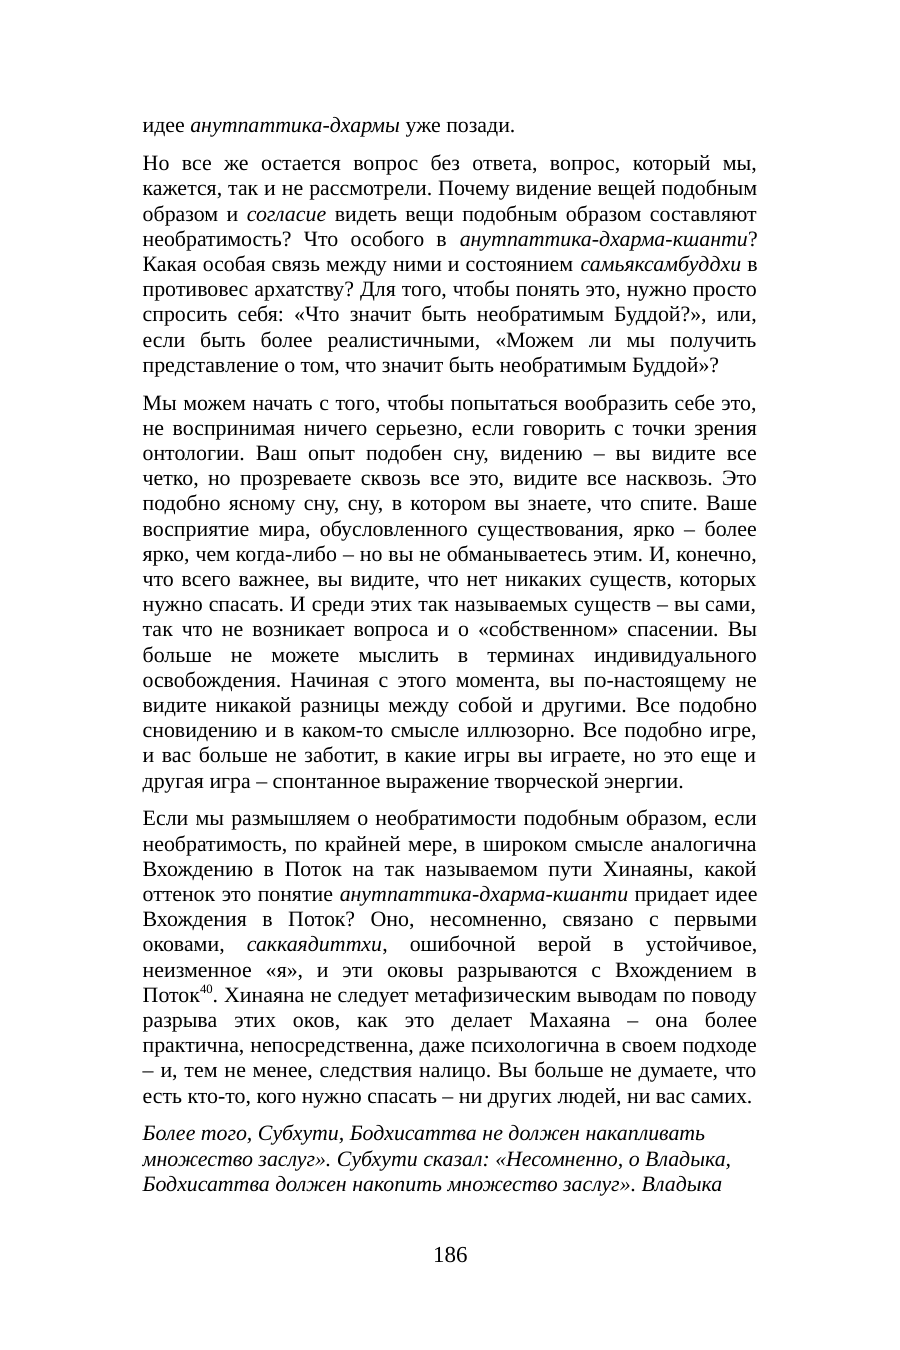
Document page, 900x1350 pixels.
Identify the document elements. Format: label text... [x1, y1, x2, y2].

text идее анутпаттика-дхармы уже позади. [142, 112, 757, 138]
text Мы можем начать с того, чтобы попытаться вообразить себе это, не воспринимая ничего серьезно, если говорить с точки зрения онтологии. Ваш опыт подобен сну, видению – вы видите все четко, но прозреваете сквозь все это, видите все насквозь. Это подобно ясному сну, сну, в котором вы знаете, что спите. Ваше восприятие мира, обусловленного существования, ярко – более ярко, чем когда-либо – но вы не обманываетесь этим. И, конечно, что всего важнее, вы видите, что нет никаких существ, которых нужно спасать. И среди этих так называемых существ – вы сами, так что не возникает вопроса и о «собственном» спасении. Вы больше не можете мыслить в терминах индивидуального освобождения. Начиная с этого момента, вы по-настоящему не видите никакой разницы между собой и другими. Все подобно сновидению и в каком-то смысле иллюзорно. Все подобно игре, и вас больше не заботит, в какие игры вы играете, но это еще и другая игра – спонтанное выражение творческой энергии. [142, 389, 757, 793]
text Более того, Субхути, Бодхисаттва не должен накапливать множество заслуг». Субхути сказал: «Несомненно, о Владыка, Бодхисаттва должен накопить множество заслуг». Владыка [142, 1120, 757, 1196]
text Если мы размышляем о необратимости подобным образом, если необратимость, по крайней мере, в широком смысле аналогична Вхождению в Поток на так называемом пути Хинаяны, какой оттенок это понятие анутпаттика-дхарма-кшанти придает идее Вхождения в Поток? Оно, несомненно, связано с первыми оковами, саккаядиттхи, ошибочной верой в устойчивое, неизменное «я», и эти оковы разрываются с Вхождением в Поток40. Хинаяна не следует метафизическим выводам по поводу разрыва этих оков, как это делает Махаяна – она более практична, непосредственна, даже психологична в своем подходе – и, тем не менее, следствия налицо. Вы больше не думаете, что есть кто-то, кого нужно спасать – ни других людей, ни вас самих. [142, 805, 757, 1108]
text Но все же остается вопрос без ответа, вопрос, который мы, кажется, так и не рассмотрели. Почему видение вещей подобным образом и согласие видеть вещи подобным образом составляют необратимость? Что особого в анутпаттика-дхарма-кшанти? Какая особая связь между ними и состоянием самьяксамбуддхи в противовес архатству? Для того, чтобы понять это, нужно просто спросить себя: «Что значит быть необратимым Буддой?», или, если быть более реалистичными, «Можем ли мы получить представление о том, что значит быть необратимым Буддой»? [142, 150, 757, 377]
